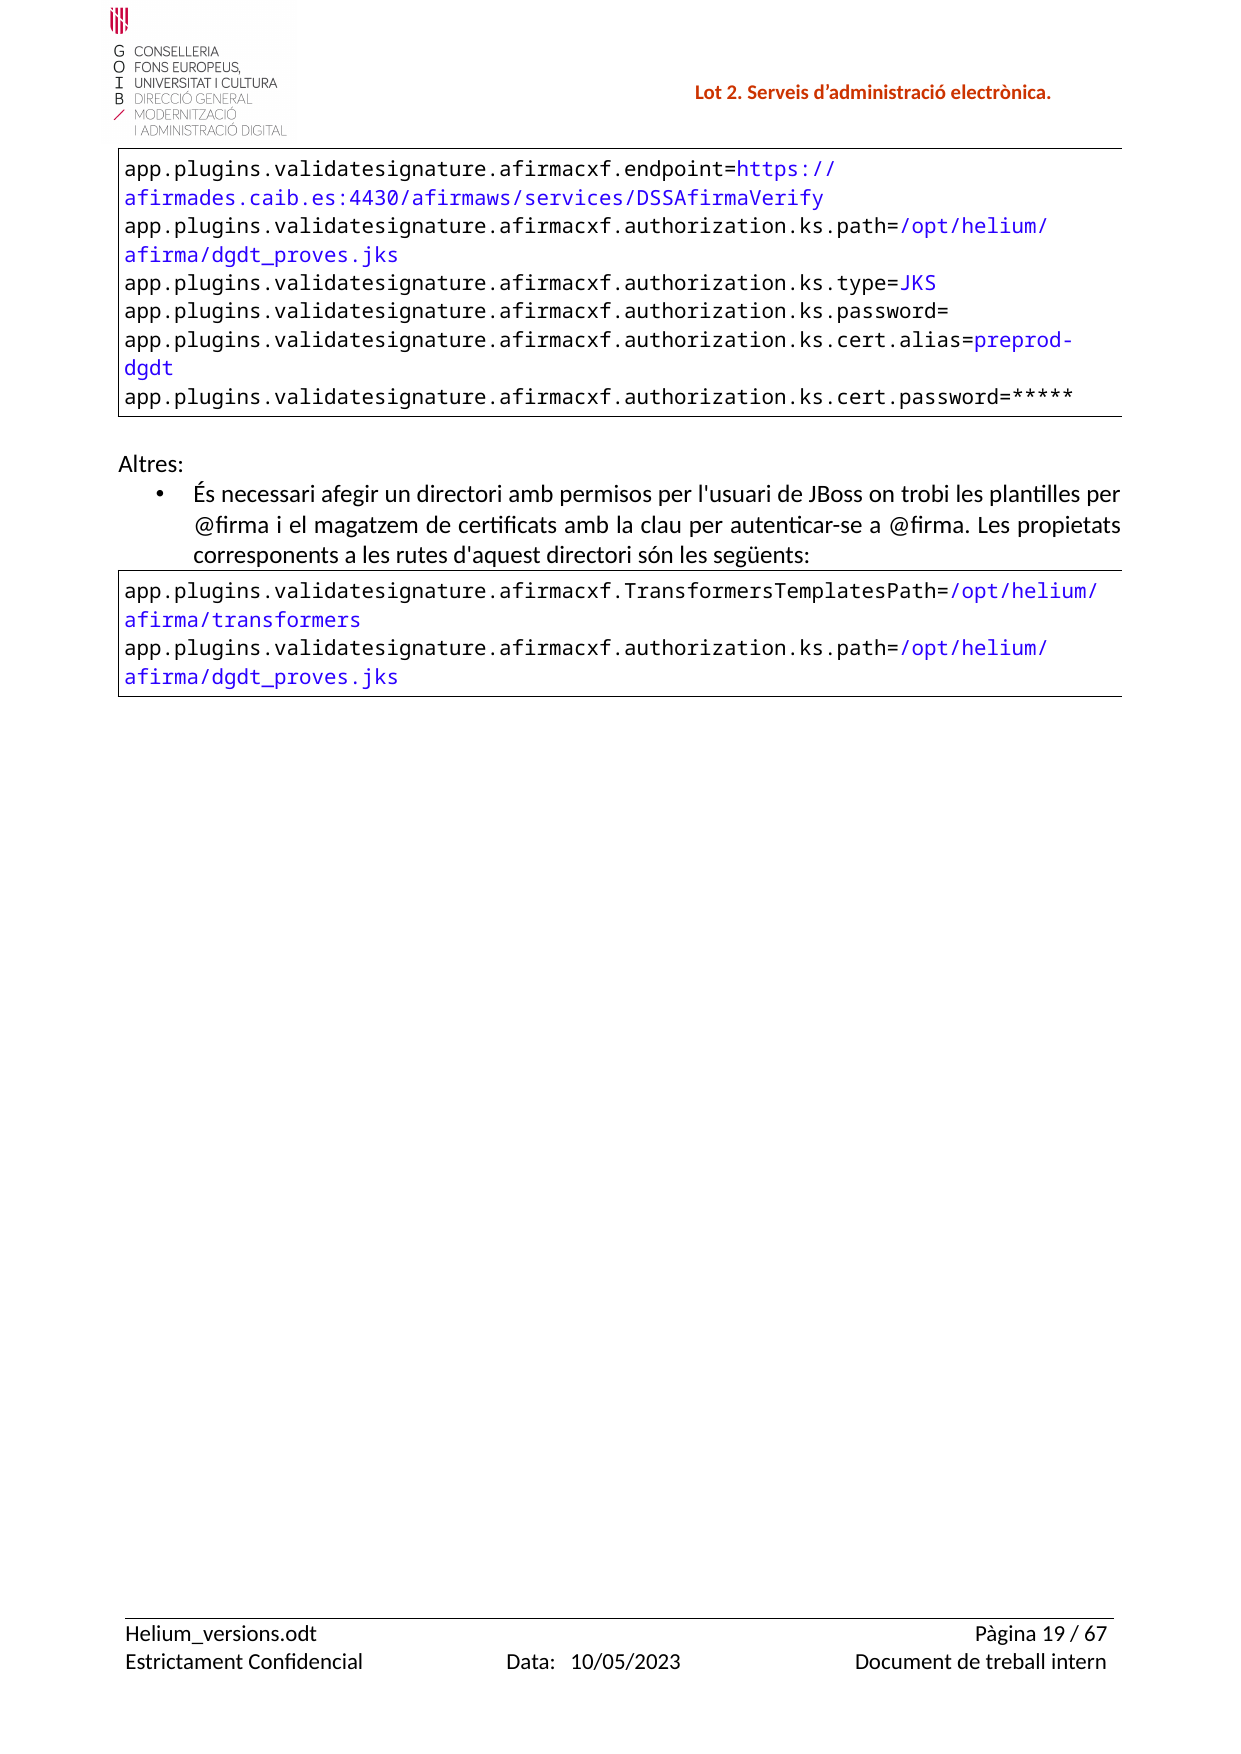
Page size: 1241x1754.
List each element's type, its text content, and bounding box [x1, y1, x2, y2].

picture [100, 0, 297, 144]
text Altres: [118, 448, 1122, 478]
table_header app.plugins.validatesignature.afirmacxf.TransformersTemplatesPath=/opt/helium/afirma/transformers app.plugins.validatesignature.afirmacxf.authorization.ks.path=/opt/helium/afirma/dgdt_proves.jks [119, 571, 1122, 696]
list És necessari afegir un directori amb permisos per l'usuari de JBoss on trobi les plantilles per @firma i el magatzem de certificats amb la clau per autenticar-se a @firma. Les propietats corresponents a les rutes d'aquest directori són les següents: [156, 478, 1122, 570]
table_header app.plugins.validatesignature.afirmacxf.endpoint=https://afirmades.caib.es:4430/afirmaws/services/DSSAfirmaVerify app.plugins.validatesignature.afirmacxf.authorization.ks.path=/opt/helium/afirma/dgdt_proves.jks app.plugins.validatesignature.afirmacxf.authorization.ks.type=JKS app.plugins.validatesignature.afirmacxf.authorization.ks.password= app.plugins.validatesignature.afirmacxf.authorization.ks.cert.alias=preprod-dgdt app.plugins.validatesignature.afirmacxf.authorization.ks.cert.password=***** [119, 149, 1122, 416]
